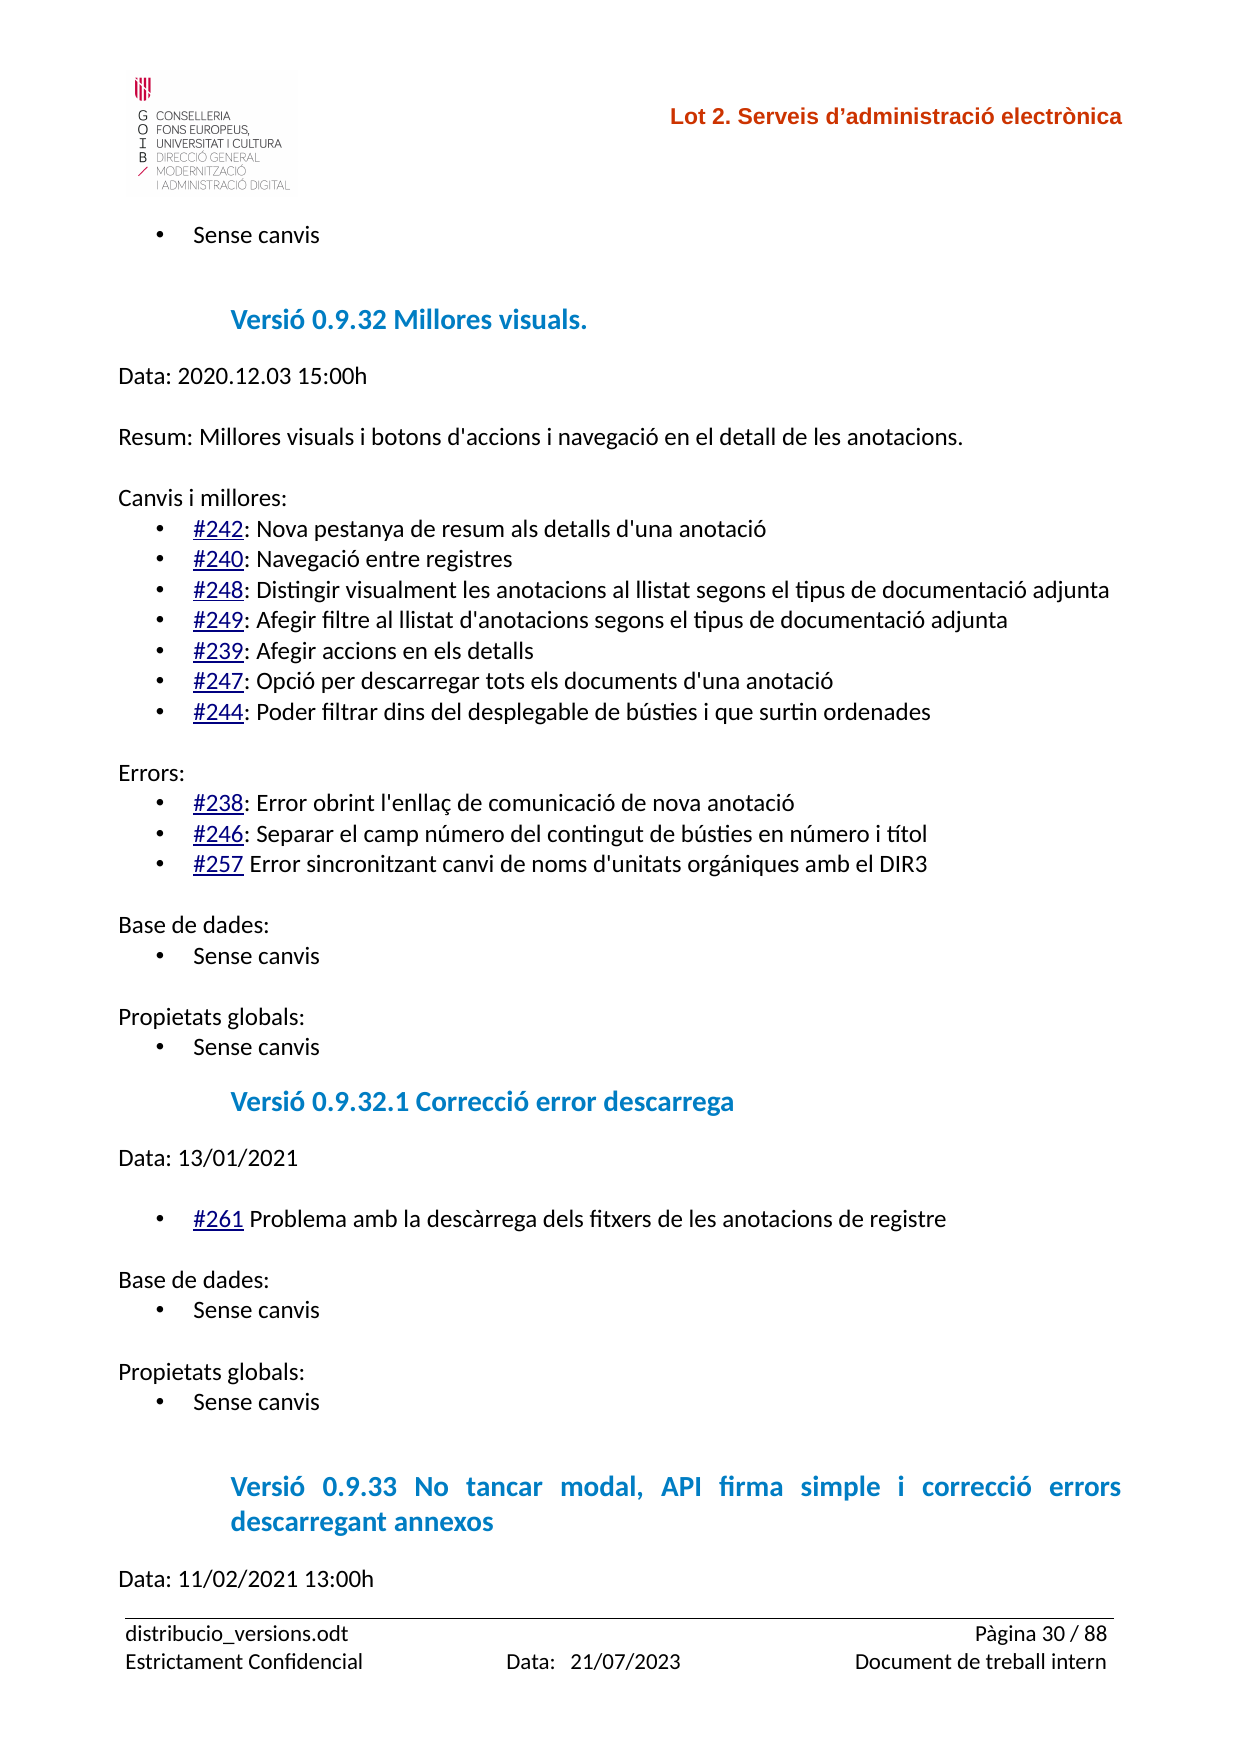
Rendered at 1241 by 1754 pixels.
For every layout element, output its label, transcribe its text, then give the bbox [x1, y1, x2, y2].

text Base de dades: [118, 1264, 1122, 1294]
text Base de dades: [118, 909, 1122, 940]
list Sense canvis [156, 1386, 1122, 1417]
text Propietats globals: [118, 1356, 1122, 1386]
list #249: Afegir filtre al llistat d'anotacions segons el tipus de documentació adjunta [156, 604, 1122, 635]
text Data: 13/01/2021 [118, 1142, 1122, 1172]
subtitle Versió 0.9.33 No tancar modal, API firma simple i correcció errors descarregant annexos [153, 1468, 1122, 1539]
list #240: Navegació entre registres [156, 543, 1122, 574]
picture [126, 70, 299, 197]
list Sense canvis [156, 1294, 1122, 1325]
list #238: Error obrint l'enllaç de comunicació de nova anotació [156, 787, 1122, 818]
list #242: Nova pestanya de resum als detalls d'una anotació [156, 513, 1122, 543]
list #257 Error sincronitzant canvi de noms d'unitats orgániques amb el DIR3 [156, 848, 1122, 879]
list #246: Separar el camp número del contingut de bústies en número i títol [156, 818, 1122, 848]
text Errors: [118, 757, 1122, 787]
list #239: Afegir accions en els detalls [156, 635, 1122, 665]
text Data: 2020.12.03 15:00h [118, 360, 1122, 391]
list #244: Poder filtrar dins del desplegable de bústies i que surtin ordenades [156, 696, 1122, 726]
text Canvis i millores: [118, 482, 1122, 513]
list #247: Opció per descarregar tots els documents d'una anotació [156, 665, 1122, 696]
list Sense canvis [156, 1032, 1122, 1062]
text Resum: Millores visuals i botons d'accions i navegació en el detall de les anotacions. [118, 421, 1122, 452]
list Sense canvis [156, 940, 1122, 971]
list #261 Problema amb la descàrrega dels fitxers de les anotacions de registre [156, 1203, 1122, 1233]
text Data: 11/02/2021 13:00h [118, 1563, 1122, 1593]
text Propietats globals: [118, 1001, 1122, 1032]
list #248: Distingir visualment les anotacions al llistat segons el tipus de documentació adjunta [156, 574, 1122, 604]
list Sense canvis [156, 219, 1122, 250]
subtitle Versió 0.9.32.1 Correcció error descarrega [153, 1083, 1122, 1118]
subtitle Versió 0.9.32 Millores visuals. [153, 301, 1122, 336]
